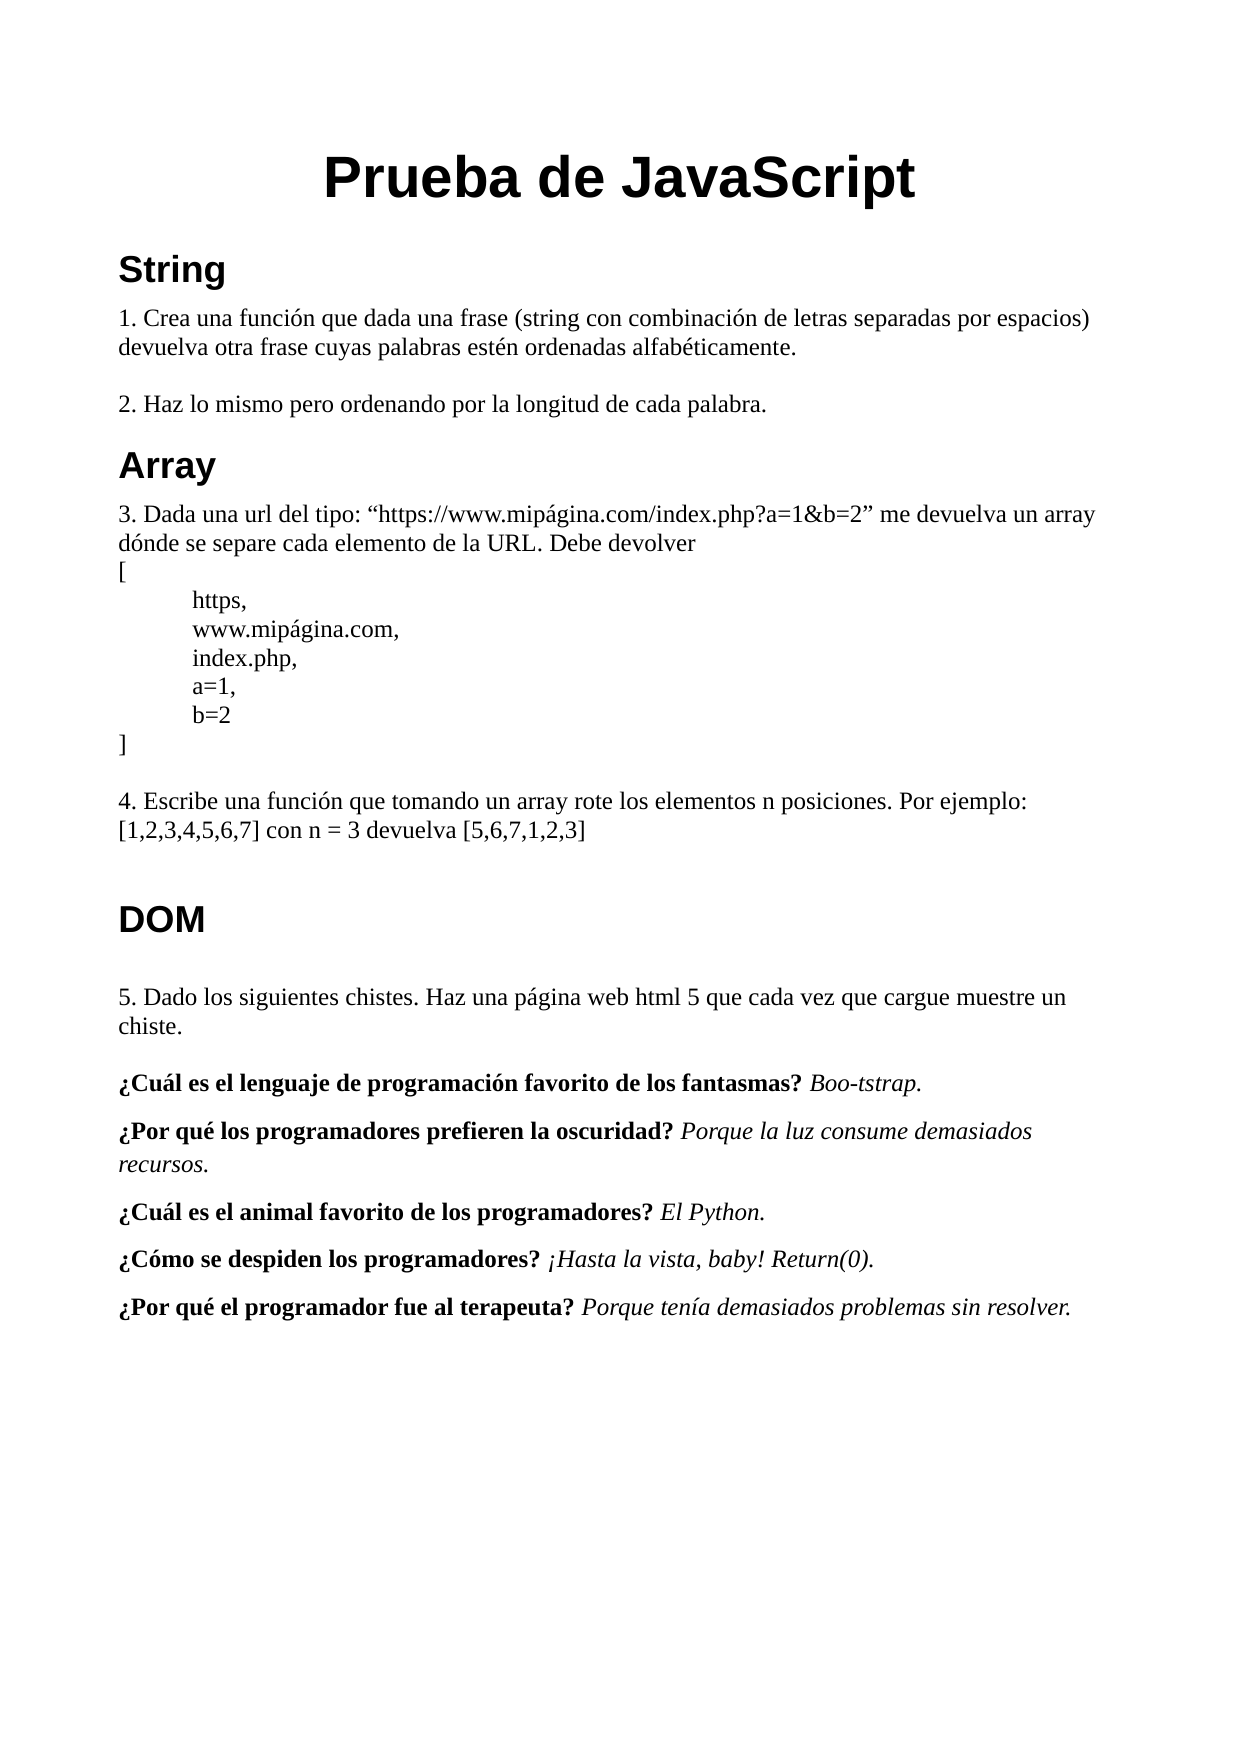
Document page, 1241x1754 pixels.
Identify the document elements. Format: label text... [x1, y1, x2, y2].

text 3. Dada una url del tipo: “https://www.mipágina.com/index.php?a=1&b=2” me devuelva un array dónde se separe cada elemento de la URL. Debe devolver [118, 499, 1122, 556]
text index.php, [118, 643, 1122, 671]
text a=1, [118, 671, 1122, 700]
text 2. Haz lo mismo pero ordenando por la longitud de cada palabra. [118, 389, 1122, 418]
subtitle DOM [118, 898, 1122, 941]
text ¿Cómo se despiden los programadores? ¡Hasta la vista, baby! Return(0). [118, 1244, 1122, 1273]
text www.mipágina.com, [118, 614, 1122, 643]
text ¿Por qué los programadores prefieren la oscuridad? Porque la luz consume demasiados recursos. [118, 1116, 1122, 1178]
subtitle Array [118, 443, 1122, 486]
text 4. Escribe una función que tomando un array rote los elementos n posiciones. Por ejemplo: [1,2,3,4,5,6,7] con n = 3 devuelva [5,6,7,1,2,3] [118, 786, 1122, 844]
text https, [118, 585, 1122, 614]
text ¿Cuál es el lenguaje de programación favorito de los fantasmas? Boo-tstrap. [118, 1068, 1122, 1097]
text 5. Dado los siguientes chistes. Haz una página web html 5 que cada vez que cargue muestre un chiste. [118, 982, 1122, 1039]
text ¿Por qué el programador fue al terapeuta? Porque tenía demasiados problemas sin resolver. [118, 1292, 1122, 1321]
text b=2 [118, 700, 1122, 729]
title Prueba de JavaScript [118, 143, 1122, 210]
text ¿Cuál es el animal favorito de los programadores? El Python. [118, 1197, 1122, 1225]
subtitle String [118, 248, 1122, 291]
text [ [118, 556, 1122, 585]
text ] [118, 729, 1122, 758]
text 1. Crea una función que dada una frase (string con combinación de letras separadas por espacios) devuelva otra frase cuyas palabras estén ordenadas alfabéticamente. [118, 303, 1122, 361]
